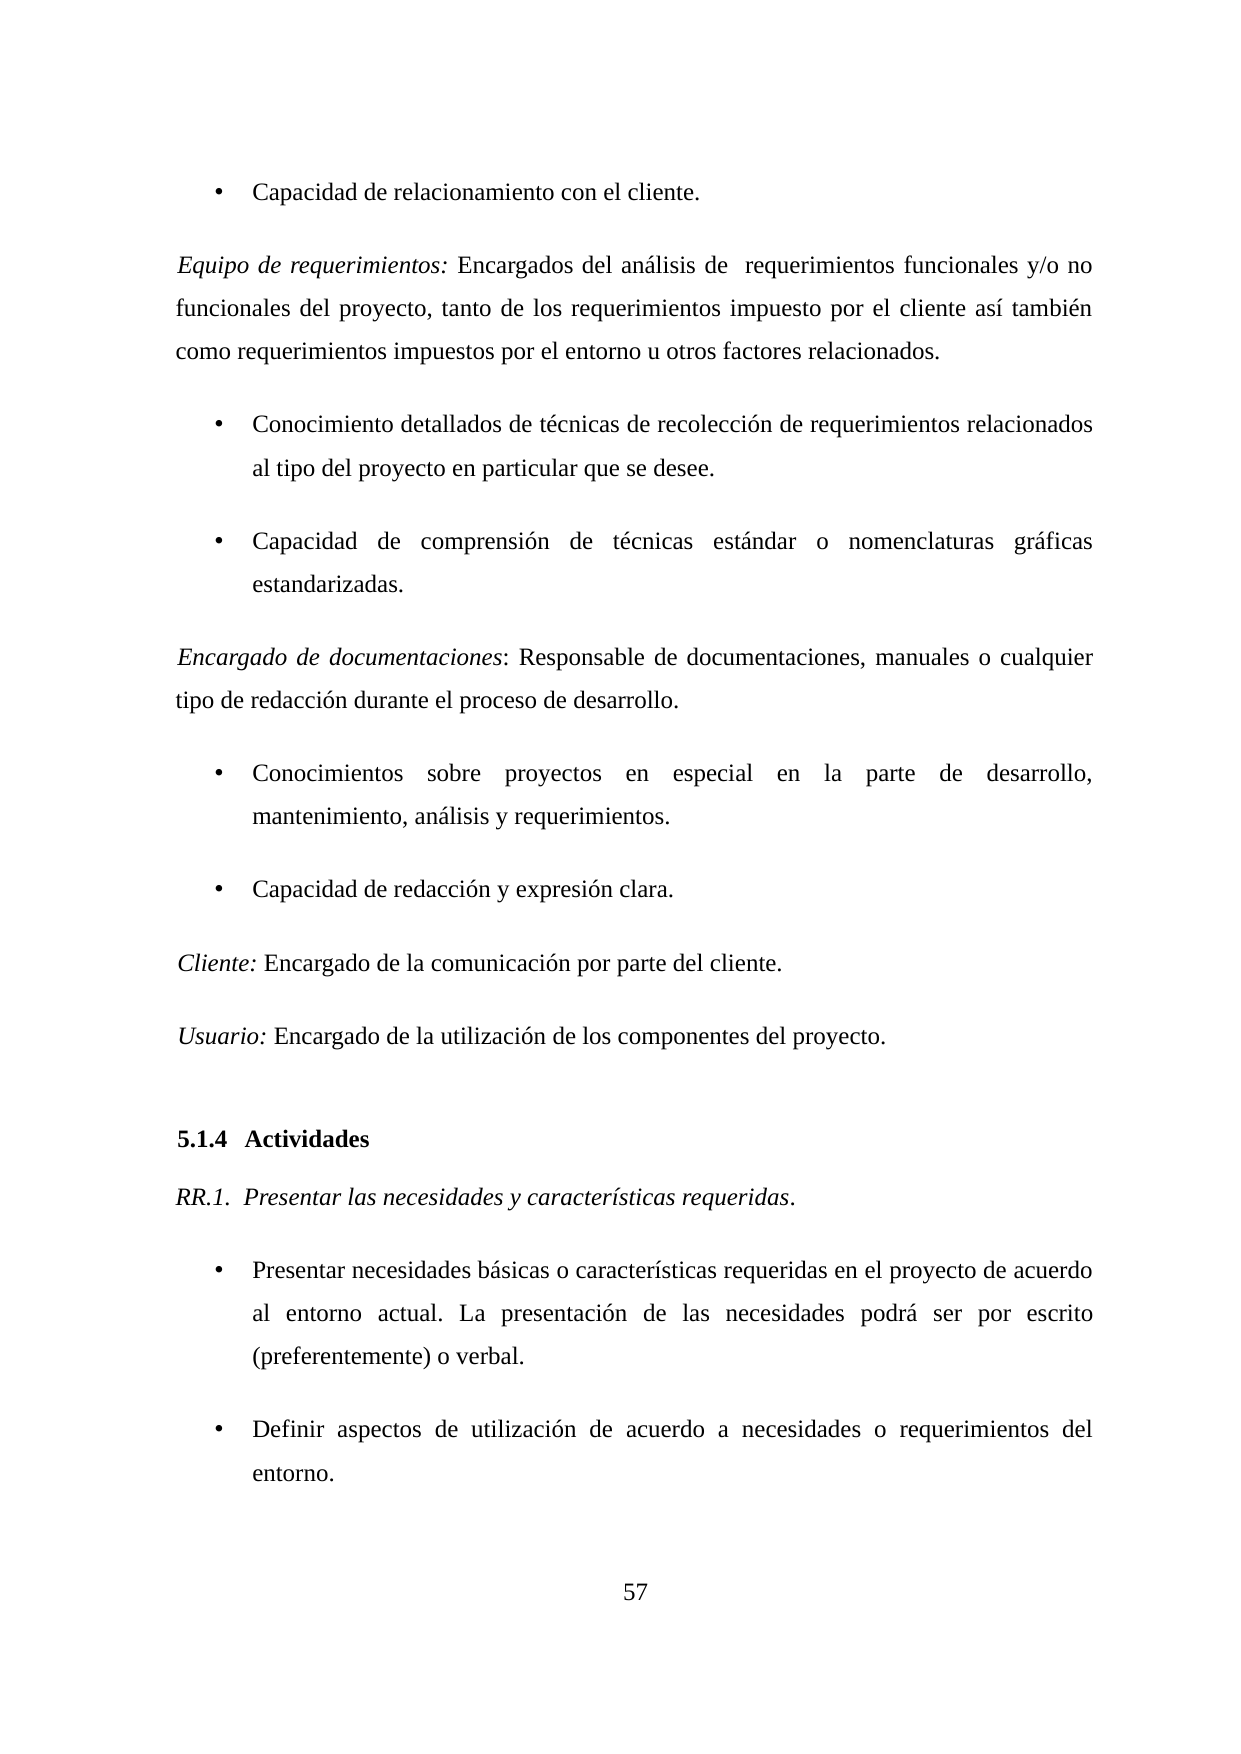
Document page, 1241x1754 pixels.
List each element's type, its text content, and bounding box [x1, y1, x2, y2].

list Capacidad de relacionamiento con el cliente. [214, 177, 1093, 206]
list RR.1. Presentar las necesidades y características requeridas. [175, 1182, 1093, 1211]
text 5.1.4 Actividades [177, 1124, 1093, 1153]
text Cliente: Encargado de la comunicación por parte del cliente. [175, 948, 1093, 976]
text Equipo de requerimientos: Encargados del análisis de requerimientos funcionales y/o no funcionales del proyecto, tanto de los requerimientos impuesto por el cliente así también como requerimientos impuestos por el entorno u otros factores relacionados. [175, 250, 1093, 365]
list Definir aspectos de utilización de acuerdo a necesidades o requerimientos del entorno. [214, 1414, 1093, 1486]
list Conocimiento detallados de técnicas de recolección de requerimientos relacionados al tipo del proyecto en particular que se desee. [214, 409, 1093, 481]
list Presentar necesidades básicas o características requeridas en el proyecto de acuerdo al entorno actual. La presentación de las necesidades podrá ser por escrito (preferentemente) o verbal. [214, 1255, 1093, 1370]
text Encargado de documentaciones: Responsable de documentaciones, manuales o cualquier tipo de redacción durante el proceso de desarrollo. [175, 642, 1093, 714]
list Conocimientos sobre proyectos en especial en la parte de desarrollo, mantenimiento, análisis y requerimientos. [214, 758, 1093, 830]
text Usuario: Encargado de la utilización de los componentes del proyecto. [175, 1021, 1093, 1049]
list Capacidad de comprensión de técnicas estándar o nomenclaturas gráficas estandarizadas. [214, 526, 1093, 598]
list Capacidad de redacción y expresión clara. [214, 874, 1093, 903]
